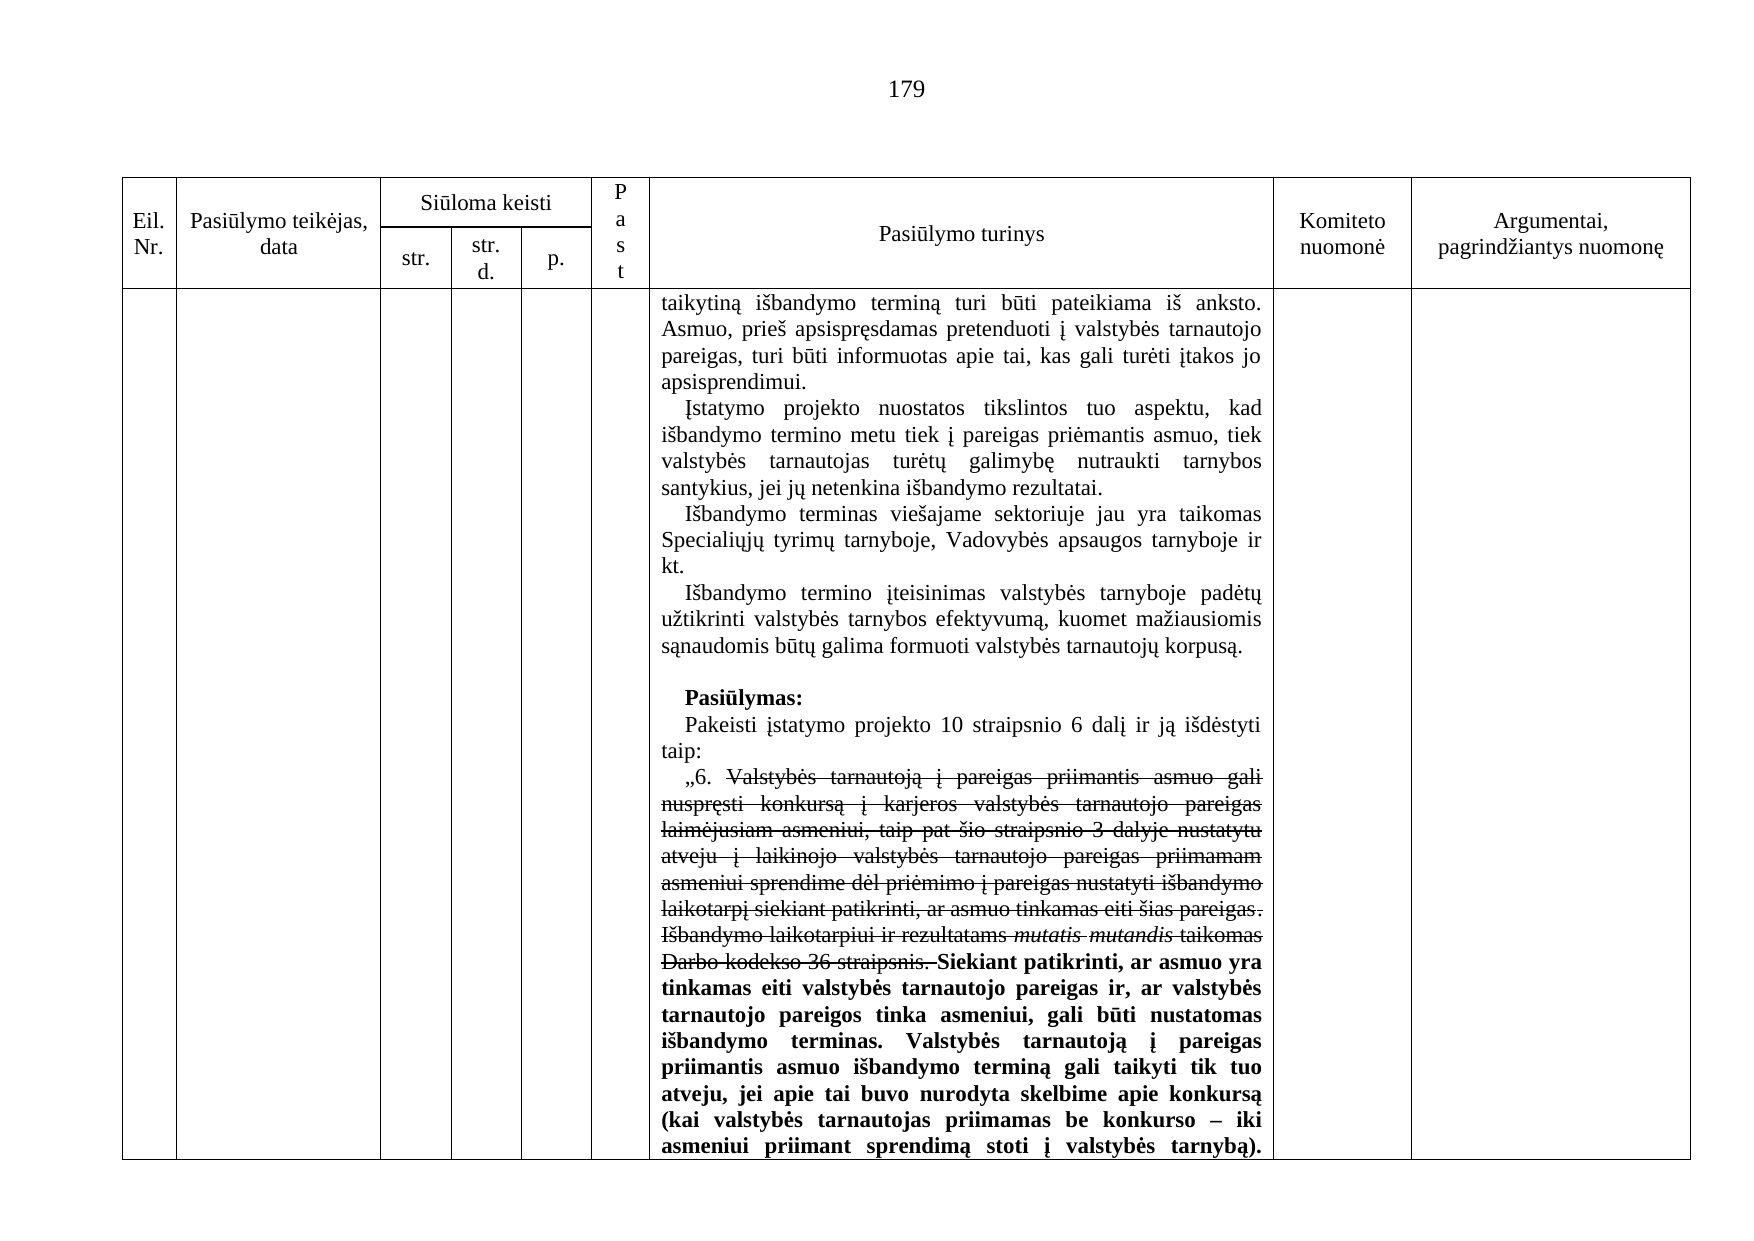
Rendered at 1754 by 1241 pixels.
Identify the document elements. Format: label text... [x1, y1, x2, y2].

table_header Eil. Nr. [123, 178, 176, 288]
table_cell [592, 289, 649, 1159]
table_cell [1412, 289, 1690, 1159]
table_cell str. d. [452, 228, 521, 288]
table_header Pasiūlymo teikėjas, data [177, 178, 380, 288]
table_cell [522, 289, 591, 1159]
table_cell taikytiną išbandymo terminą turi būti pateikiama iš anksto. Asmuo, prieš apsispręsdamas pretenduoti į valstybės tarnautojo pareigas, turi būti informuotas apie tai, kas gali turėti įtakos jo apsisprendimui. Įstatymo projekto nuostatos tikslintos tuo aspektu, kad išbandymo termino metu tiek į pareigas priėmantis asmuo, tiek valstybės tarnautojas turėtų galimybę nutraukti tarnybos santykius, jei jų netenkina išbandymo rezultatai. Išbandymo terminas viešajame sektoriuje jau yra taikomas Specialiųjų tyrimų tarnyboje, Vadovybės apsaugos tarnyboje ir kt. Išbandymo termino įteisinimas valstybės tarnyboje padėtų užtikrinti valstybės tarnybos efektyvumą, kuomet mažiausiomis sąnaudomis būtų galima formuoti valstybės tarnautojų korpusą. Pasiūlymas: Pakeisti įstatymo projekto 10 straipsnio 6 dalį ir ją išdėstyti taip: „6. Valstybės tarnautoją į pareigas priimantis asmuo gali nuspręsti konkursą į karjeros valstybės tarnautojo pareigas laimėjusiam asmeniui, taip pat šio straipsnio 3 dalyje nustatytu atveju į laikinojo valstybės tarnautojo pareigas priimamam asmeniui sprendime dėl priėmimo į pareigas nustatyti išbandymo laikotarpį siekiant patikrinti, ar asmuo tinkamas eiti šias pareigas. Išbandymo laikotarpiui ir rezultatams mutatis mutandis taikomas Darbo kodekso 36 straipsnis. Siekiant patikrinti, ar asmuo yra tinkamas eiti valstybės tarnautojo pareigas ir, ar valstybės tarnautojo pareigos tinka asmeniui, gali būti nustatomas išbandymo terminas. Valstybės tarnautoją į pareigas priimantis asmuo išbandymo terminą gali taikyti tik tuo atveju, jei apie tai buvo nurodyta skelbime apie konkursą (kai valstybės tarnautojas priimamas be konkurso – iki asmeniui priimant sprendimą stoti į valstybės tarnybą). [650, 289, 1273, 1159]
table_header Pastabos [592, 178, 649, 288]
table_cell p. [522, 228, 591, 288]
table_cell [381, 289, 451, 1159]
table_header Siūloma keisti [381, 178, 591, 226]
table_cell [123, 289, 176, 1159]
table_cell str. [381, 228, 451, 288]
table_header Komiteto nuomonė [1274, 178, 1411, 288]
table_cell [452, 289, 521, 1159]
table_cell [1274, 289, 1411, 1159]
table_header Pasiūlymo turinys [650, 178, 1273, 288]
table_cell [177, 289, 380, 1159]
table_header Argumentai, pagrindžiantys nuomonę [1412, 178, 1690, 288]
